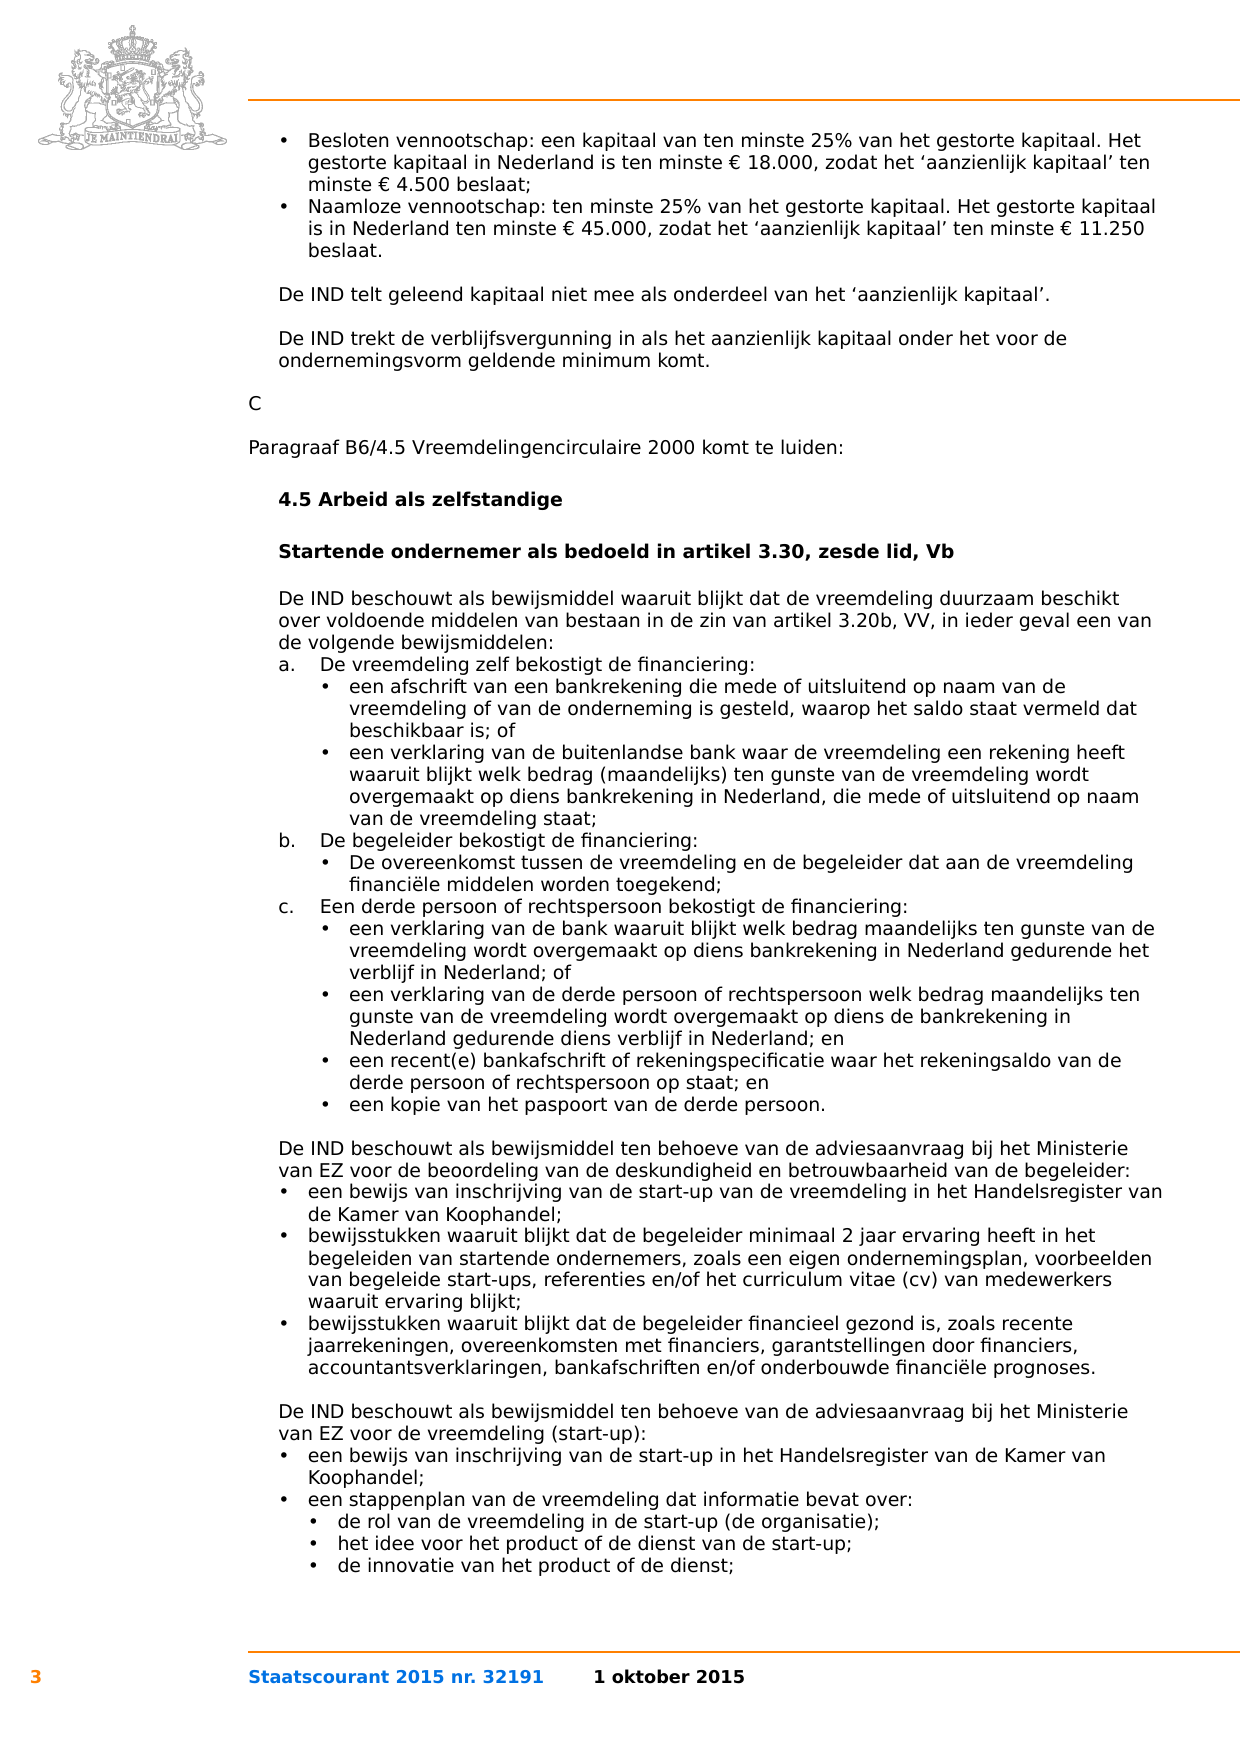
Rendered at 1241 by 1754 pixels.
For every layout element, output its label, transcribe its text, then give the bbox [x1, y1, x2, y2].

text • het idee voor het product of de dienst van de start-up; [308, 1533, 1163, 1555]
text • een verklaring van de bank waaruit blijkt welk bedrag maandelijks ten gunste van de vreemdeling wordt overgemaakt op diens bankrekening in Nederland gedurende het verblijf in Nederland; of [319, 918, 1163, 984]
text • een bewijs van inschrijving van de start-up in het Handelsregister van de Kamer van Koophandel; [278, 1445, 1163, 1489]
text b. De begeleider bekostigt de financiering: [278, 830, 1163, 852]
text • een verklaring van de buitenlandse bank waar de vreemdeling een rekening heeft waaruit blijkt welk bedrag (maandelijks) ten gunste van de vreemdeling wordt overgemaakt op diens bankrekening in Nederland, die mede of uitsluitend op naam van de vreemdeling staat; [319, 742, 1163, 830]
text • Naamloze vennootschap: ten minste 25% van het gestorte kapitaal. Het gestorte kapitaal is in Nederland ten minste € 45.000, zodat het ‘aanzienlijk kapitaal’ ten minste € 11.250 beslaat. [278, 196, 1163, 262]
text • een recent(e) bankafschrift of rekeningspecificatie waar het rekeningsaldo van de derde persoon of rechtspersoon op staat; en [319, 1050, 1163, 1094]
text • een afschrift van een bankrekening die mede of uitsluitend op naam van de vreemdeling of van de onderneming is gesteld, waarop het saldo staat vermeld dat beschikbaar is; of [319, 676, 1163, 742]
text • Besloten vennootschap: een kapitaal van ten minste 25% van het gestorte kapitaal. Het gestorte kapitaal in Nederland is ten minste € 18.000, zodat het ‘aanzienlijk kapitaal’ ten minste € 4.500 beslaat; [278, 130, 1163, 196]
text • de rol van de vreemdeling in de start-up (de organisatie); [308, 1511, 1163, 1533]
subtitle Startende ondernemer als bedoeld in artikel 3.30, zesde lid, Vb [278, 541, 1163, 563]
text • een verklaring van de derde persoon of rechtspersoon welk bedrag maandelijks ten gunste van de vreemdeling wordt overgemaakt op diens de bankrekening in Nederland gedurende diens verblijf in Nederland; en [319, 984, 1163, 1050]
text • De overeenkomst tussen de vreemdeling en de begeleider dat aan de vreemdeling financiële middelen worden toegekend; [319, 852, 1163, 896]
picture [38, 25, 227, 150]
text • een stappenplan van de vreemdeling dat informatie bevat over: [278, 1489, 1163, 1511]
text • bewijsstukken waaruit blijkt dat de begeleider minimaal 2 jaar ervaring heeft in het begeleiden van startende ondernemers, zoals een eigen ondernemingsplan, voorbeelden van begeleide start-ups, referenties en/of het curriculum vitae (cv) van medewerkers waaruit ervaring blijkt; [278, 1225, 1163, 1313]
text De IND telt geleend kapitaal niet mee als onderdeel van het ‘aanzienlijk kapitaal’. [278, 284, 1163, 306]
text De IND trekt de verblijfsvergunning in als het aanzienlijk kapitaal onder het voor de ondernemingsvorm geldende minimum komt. [278, 327, 1163, 371]
text • de innovatie van het product of de dienst; [308, 1555, 1163, 1577]
text C [248, 393, 1163, 415]
text c. Een derde persoon of rechtspersoon bekostigt de financiering: [278, 896, 1163, 918]
text De IND beschouwt als bewijsmiddel ten behoeve van de adviesaanvraag bij het Ministerie van EZ voor de vreemdeling (start-up): [278, 1401, 1163, 1445]
text Paragraaf B6/4.5 Vreemdelingencirculaire 2000 komt te luiden: [248, 437, 1163, 459]
text • een kopie van het paspoort van de derde persoon. [319, 1094, 1163, 1116]
text • een bewijs van inschrijving van de start-up van de vreemdeling in het Handelsregister van de Kamer van Koophandel; [278, 1181, 1163, 1225]
text De IND beschouwt als bewijsmiddel waaruit blijkt dat de vreemdeling duurzaam beschikt over voldoende middelen van bestaan in de zin van artikel 3.20b, VV, in ieder geval een van de volgende bewijsmiddelen: [278, 588, 1163, 654]
text De IND beschouwt als bewijsmiddel ten behoeve van de adviesaanvraag bij het Ministerie van EZ voor de beoordeling van de deskundigheid en betrouwbaarheid van de begeleider: [278, 1137, 1163, 1181]
text a. De vreemdeling zelf bekostigt de financiering: [278, 654, 1163, 676]
text • bewijsstukken waaruit blijkt dat de begeleider financieel gezond is, zoals recente jaarrekeningen, overeenkomsten met financiers, garantstellingen door financiers, accountantsverklaringen, bankafschriften en/of onderbouwde financiële prognoses. [278, 1313, 1163, 1379]
subtitle 4.5 Arbeid als zelfstandige [278, 489, 1163, 511]
